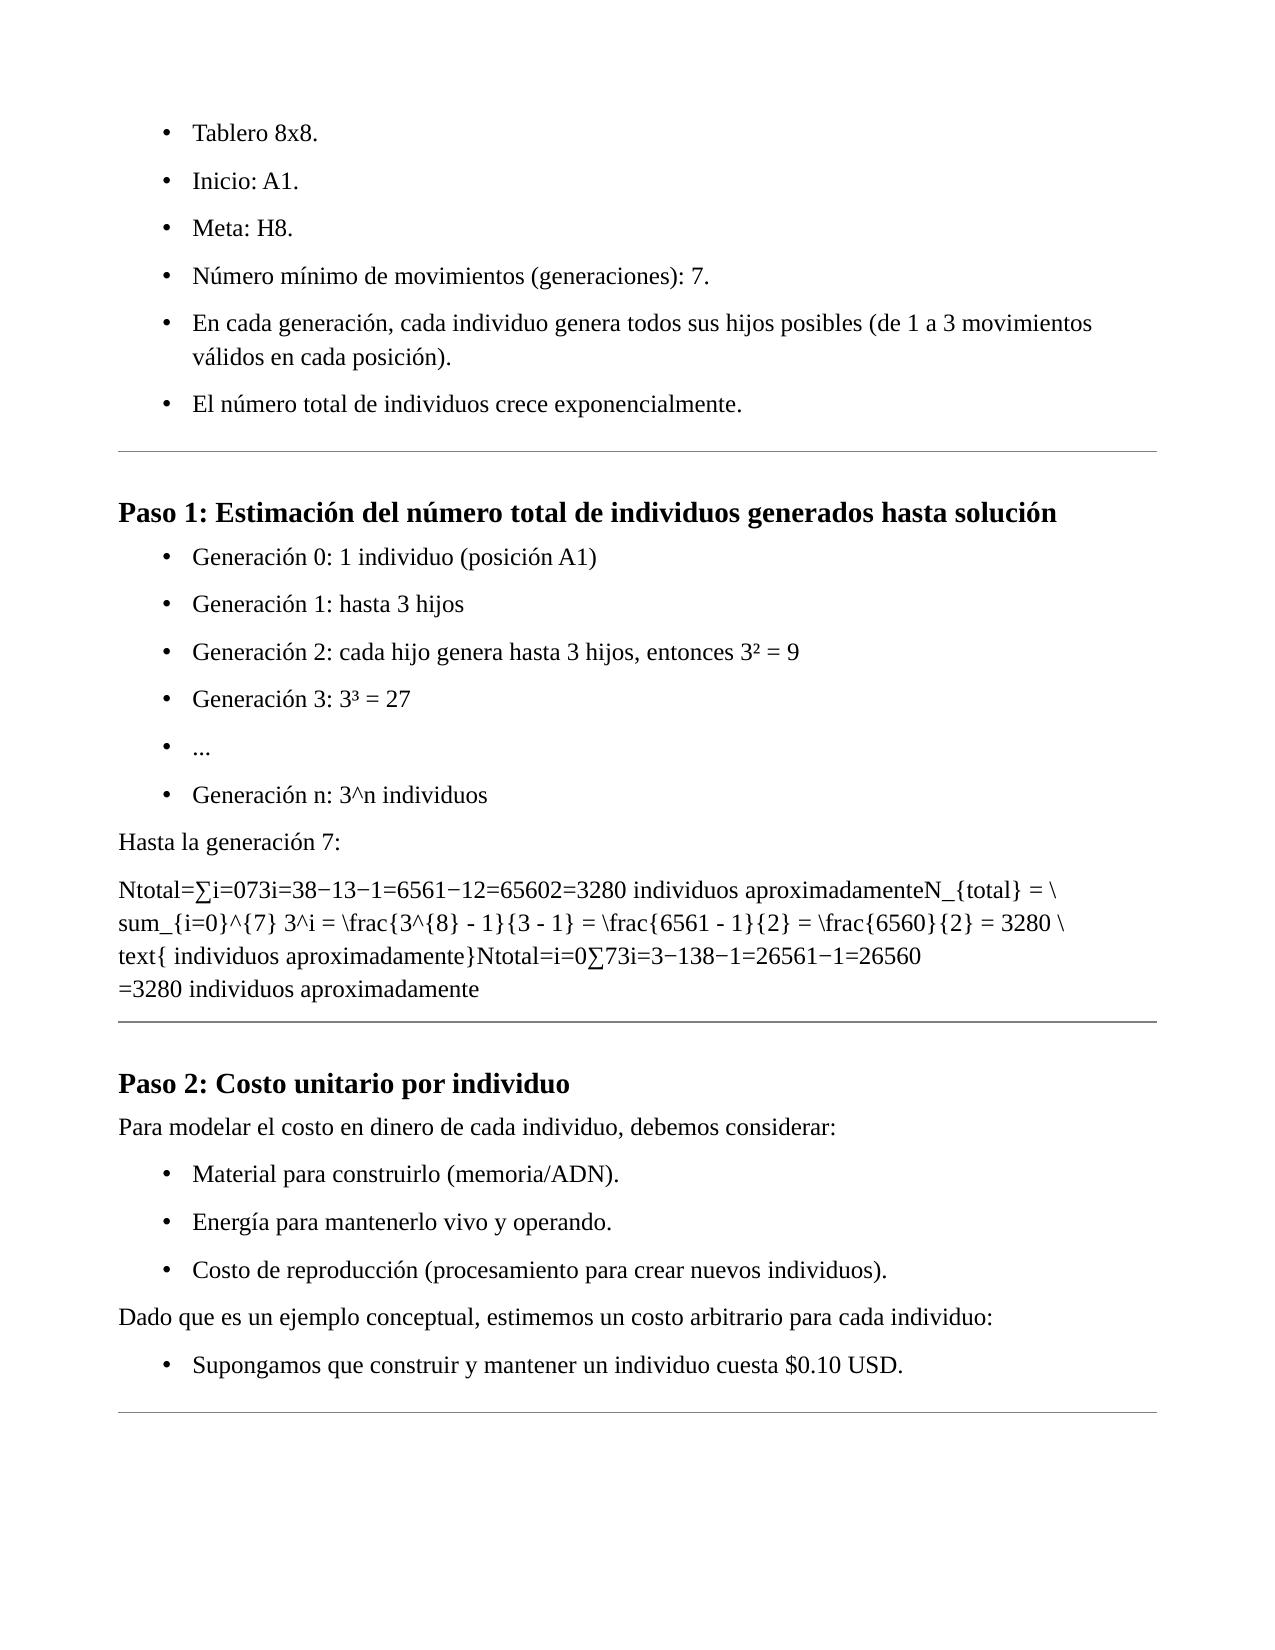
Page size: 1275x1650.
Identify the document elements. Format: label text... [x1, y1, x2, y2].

list En cada generación, cada individuo genera todos sus hijos posibles (de 1 a 3 movimientos válidos en cada posición). [162, 308, 1157, 370]
list Supongamos que construir y mantener un individuo cuesta $0.10 USD. [162, 1350, 1157, 1379]
list Número mínimo de movimientos (generaciones): 7. [162, 261, 1157, 290]
text Para modelar el costo en dinero de cada individuo, debemos considerar: [118, 1112, 1157, 1141]
list Tablero 8x8. [162, 118, 1157, 147]
list Material para construirlo (memoria/ADN). [162, 1159, 1157, 1188]
list El número total de individuos crece exponencialmente. [162, 389, 1157, 418]
subtitle Paso 2: Costo unitario por individuo [118, 1066, 1157, 1099]
list ... [162, 732, 1157, 761]
list Generación 3: 3³ = 27 [162, 684, 1157, 713]
list Generación 2: cada hijo genera hasta 3 hijos, entonces 3² = 9 [162, 637, 1157, 666]
text Dado que es un ejemplo conceptual, estimemos un costo arbitrario para cada individuo: [118, 1302, 1157, 1331]
text Hasta la generación 7: [118, 827, 1157, 856]
list Generación 0: 1 individuo (posición A1) [162, 542, 1157, 570]
list Generación n: 3^n individuos [162, 780, 1157, 808]
text Ntotal=∑i=073i=38−13−1=6561−12=65602=3280 individuos aproximadamenteN_{total} = \sum_{i=0}^{7} 3^i = \frac{3^{8} - 1}{3 - 1} = \frac{6561 - 1}{2} = \frac{6560}{2} = 3280 \text{ individuos aproximadamente}Ntotal​=i=0∑7​3i=3−138−1​=26561−1​=26560​=3280 individuos aproximadamente [118, 875, 1157, 1003]
list Costo de reproducción (procesamiento para crear nuevos individuos). [162, 1255, 1157, 1283]
subtitle Paso 1: Estimación del número total de individuos generados hasta solución [118, 496, 1157, 529]
list Inicio: A1. [162, 166, 1157, 194]
list Meta: H8. [162, 213, 1157, 242]
list Generación 1: hasta 3 hijos [162, 589, 1157, 618]
list Energía para mantenerlo vivo y operando. [162, 1207, 1157, 1236]
